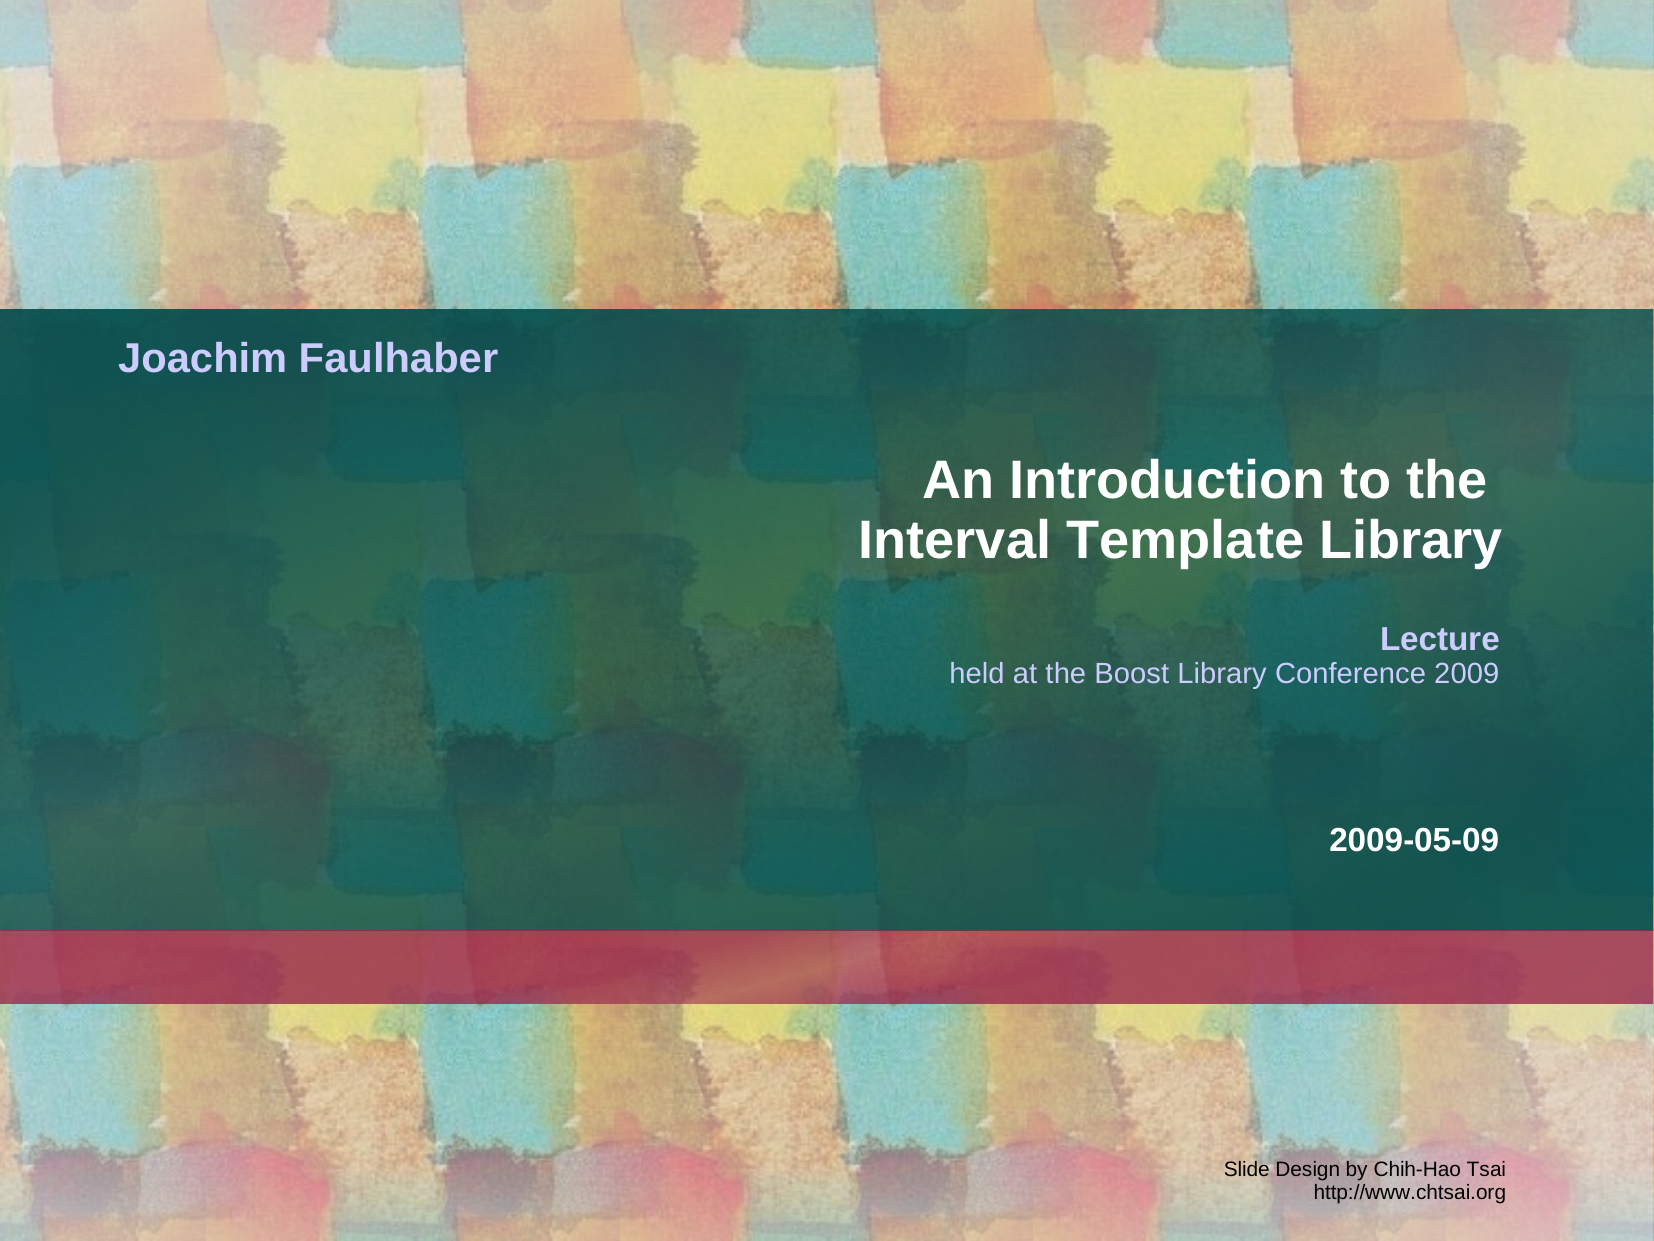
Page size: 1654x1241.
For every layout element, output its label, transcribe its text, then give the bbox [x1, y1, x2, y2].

title An Introduction to the Interval Template Library [708, 442, 1504, 577]
